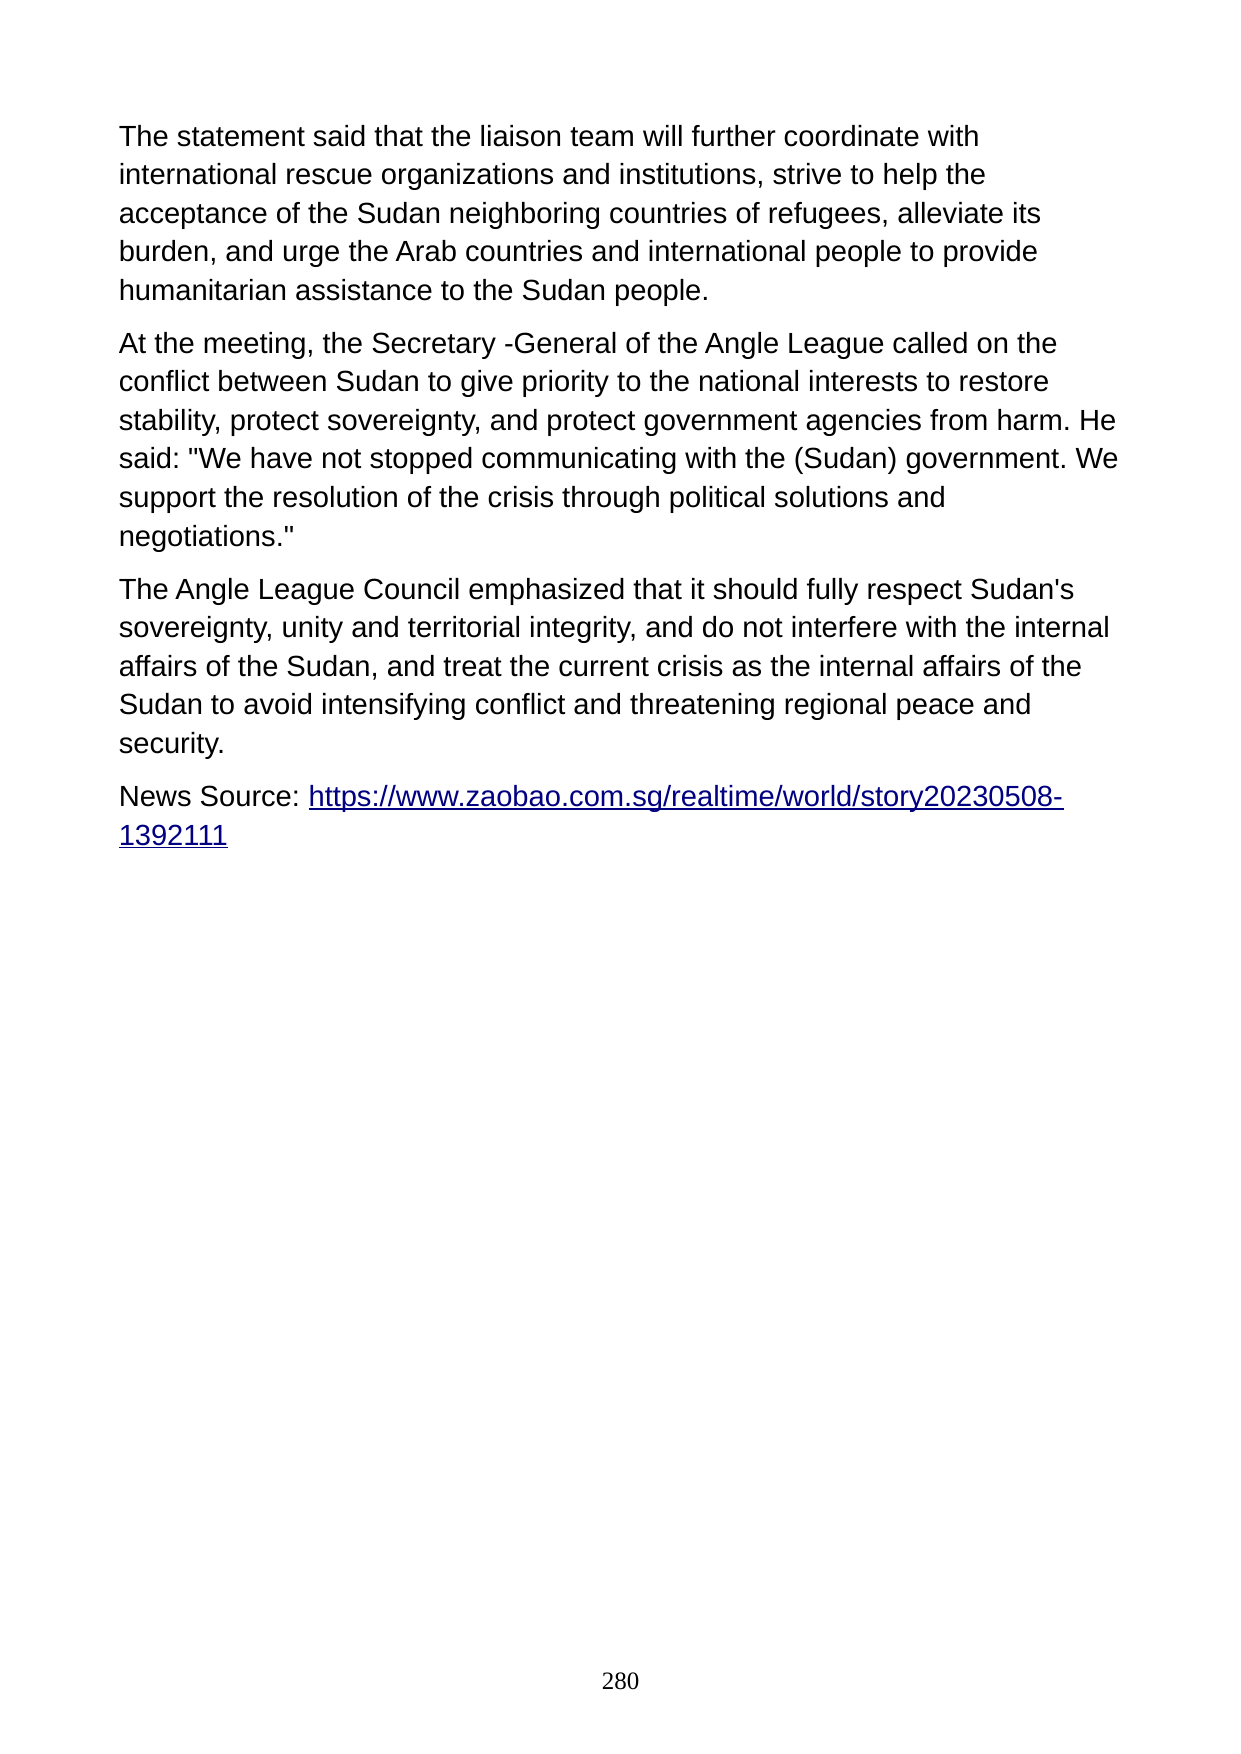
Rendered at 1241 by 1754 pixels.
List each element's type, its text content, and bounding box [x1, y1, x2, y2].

text The statement said that the liaison team will further coordinate with international rescue organizations and institutions, strive to help the acceptance of the Sudan neighboring countries of refugees, alleviate its burden, and urge the Arab countries and international people to provide humanitarian assistance to the Sudan people. [118, 118, 1122, 306]
text News Source: https://www.zaobao.com.sg/realtime/world/story20230508-1392111 [118, 779, 1122, 851]
text The Angle League Council emphasized that it should fully respect Sudan's sovereignty, unity and territorial integrity, and do not interfere with the internal affairs of the Sudan, and treat the current crisis as the internal affairs of the Sudan to avoid intensifying conflict and threatening regional peace and security. [118, 572, 1122, 759]
text At the meeting, the Secretary -General of the Angle League called on the conflict between Sudan to give priority to the national interests to restore stability, protect sovereignty, and protect government agencies from harm. He said: "We have not stopped communicating with the (Sudan) government. We support the resolution of the crisis through political solutions and negotiations." [118, 326, 1122, 552]
